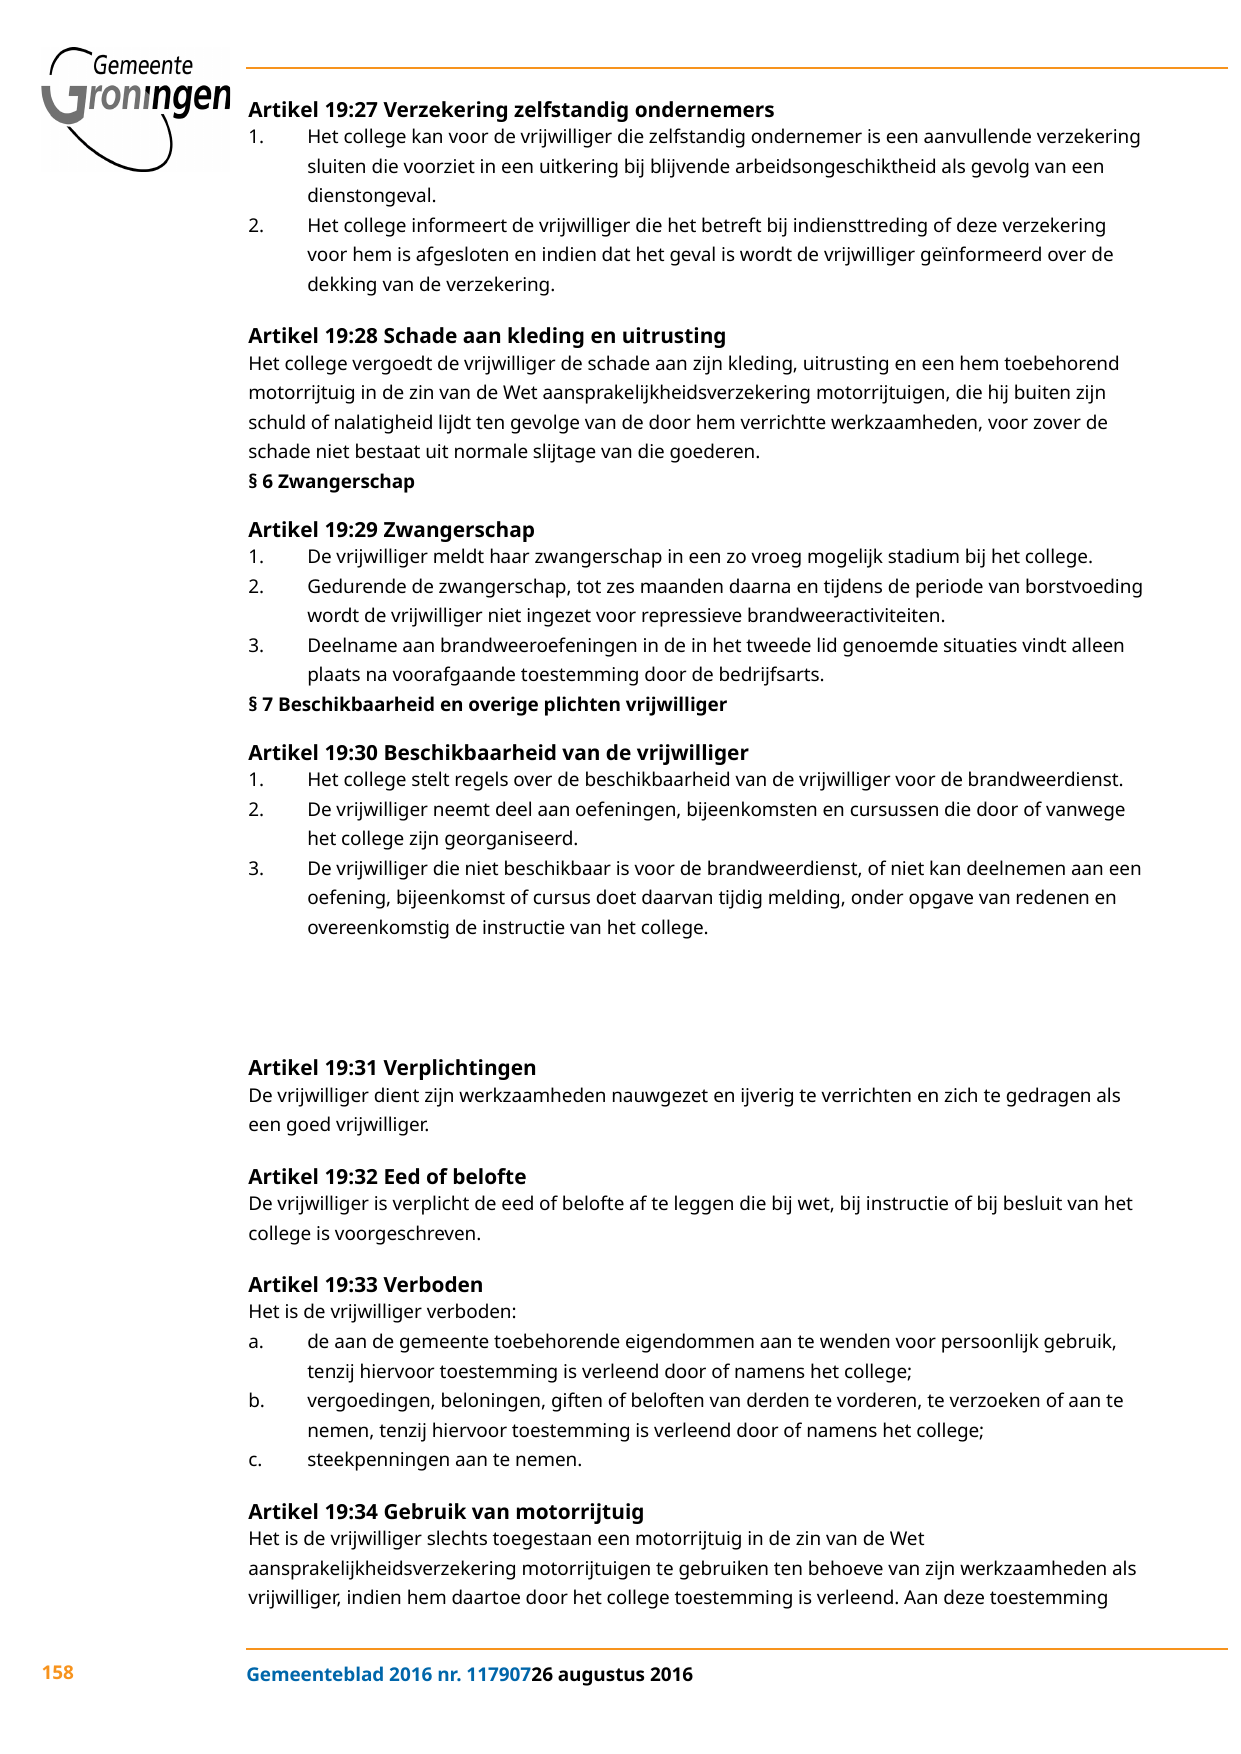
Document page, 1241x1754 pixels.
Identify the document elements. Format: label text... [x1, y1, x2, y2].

text Artikel 19:33 Verboden [248, 1270, 1152, 1299]
text Het is de vrijwilliger slechts toegestaan een motorrijtuig in de zin van de Wet aansprakelijkheidsverzekering motorrijtuigen te gebruiken ten behoeve van zijn werkzaamheden als vrijwilliger, indien hem daartoe door het college toestemming is verleend. Aan deze toestemming [248, 1525, 1152, 1610]
list vergoedingen, beloningen, giften of beloften van derden te vorderen, te verzoeken of aan te nemen, tenzij hiervoor toestemming is verleend door of namens het college; [248, 1387, 1152, 1443]
text Artikel 19:32 Eed of belofte [248, 1162, 1152, 1190]
text Artikel 19:27 Verzekering zelfstandig ondernemers [248, 95, 1152, 123]
list Gedurende de zwangerschap, tot zes maanden daarna en tijdens de periode van borstvoeding wordt de vrijwilliger niet ingezet voor repressieve brandweeractiviteiten. [248, 573, 1152, 628]
text De vrijwilliger dient zijn werkzaamheden nauwgezet en ijverig te verrichten en zich te gedragen als een goed vrijwilliger. [248, 1082, 1152, 1137]
text Artikel 19:31 Verplichtingen [248, 1053, 1152, 1082]
picture [41, 47, 231, 172]
text Het is de vrijwilliger verboden: [248, 1299, 1152, 1324]
list De vrijwilliger neemt deel aan oefeningen, bijeenkomsten en cursussen die door of vanwege het college zijn georganiseerd. [248, 796, 1152, 851]
list Deelname aan brandweeroefeningen in de in het tweede lid genoemde situaties vindt alleen plaats na voorafgaande toestemming door de bedrijfsarts. [248, 632, 1152, 687]
list De vrijwilliger meldt haar zwangerschap in een zo vroeg mogelijk stadium bij het college. [248, 543, 1152, 569]
list Het college kan voor de vrijwilliger die zelfstandig ondernemer is een aanvullende verzekering sluiten die voorziet in een uitkering bij blijvende arbeidsongeschiktheid als gevolg van een dienstongeval. [248, 123, 1152, 208]
text Artikel 19:28 Schade aan kleding en uitrusting [248, 322, 1152, 350]
text De vrijwilliger is verplicht de eed of belofte af te leggen die bij wet, bij instructie of bij besluit van het college is voorgeschreven. [248, 1190, 1152, 1246]
text Artikel 19:29 Zwangerschap [248, 515, 1152, 543]
list de aan de gemeente toebehorende eigendommen aan te wenden voor persoonlijk gebruik, tenzij hiervoor toestemming is verleend door of namens het college; [248, 1328, 1152, 1383]
list Het college stelt regels over de beschikbaarheid van de vrijwilliger voor de brandweerdienst. [248, 766, 1152, 792]
list steekpenningen aan te nemen. [248, 1447, 1152, 1472]
list Het college informeert de vrijwilliger die het betreft bij indiensttreding of deze verzekering voor hem is afgesloten en indien dat het geval is wordt de vrijwilliger geïnformeerd over de dekking van de verzekering. [248, 212, 1152, 297]
text Het college vergoedt de vrijwilliger de schade aan zijn kleding, uitrusting en een hem toebehorend motorrijtuig in de zin van de Wet aansprakelijkheidsverzekering motorrijtuigen, die hij buiten zijn schuld of nalatigheid lijdt ten gevolge van de door hem verrichtte werkzaamheden, voor zover de schade niet bestaat uit normale slijtage van die goederen. [248, 350, 1152, 464]
text § 7 Beschikbaarheid en overige plichten vrijwilliger [248, 691, 1152, 717]
text Artikel 19:30 Beschikbaarheid van de vrijwilliger [248, 738, 1152, 766]
list De vrijwilliger die niet beschikbaar is voor de brandweerdienst, of niet kan deelnemen aan een oefening, bijeenkomst of cursus doet daarvan tijdig melding, onder opgave van redenen en overeenkomstig de instructie van het college. [248, 855, 1152, 940]
text § 6 Zwangerschap [248, 468, 1152, 494]
text Artikel 19:34 Gebruik van motorrijtuig [248, 1497, 1152, 1525]
